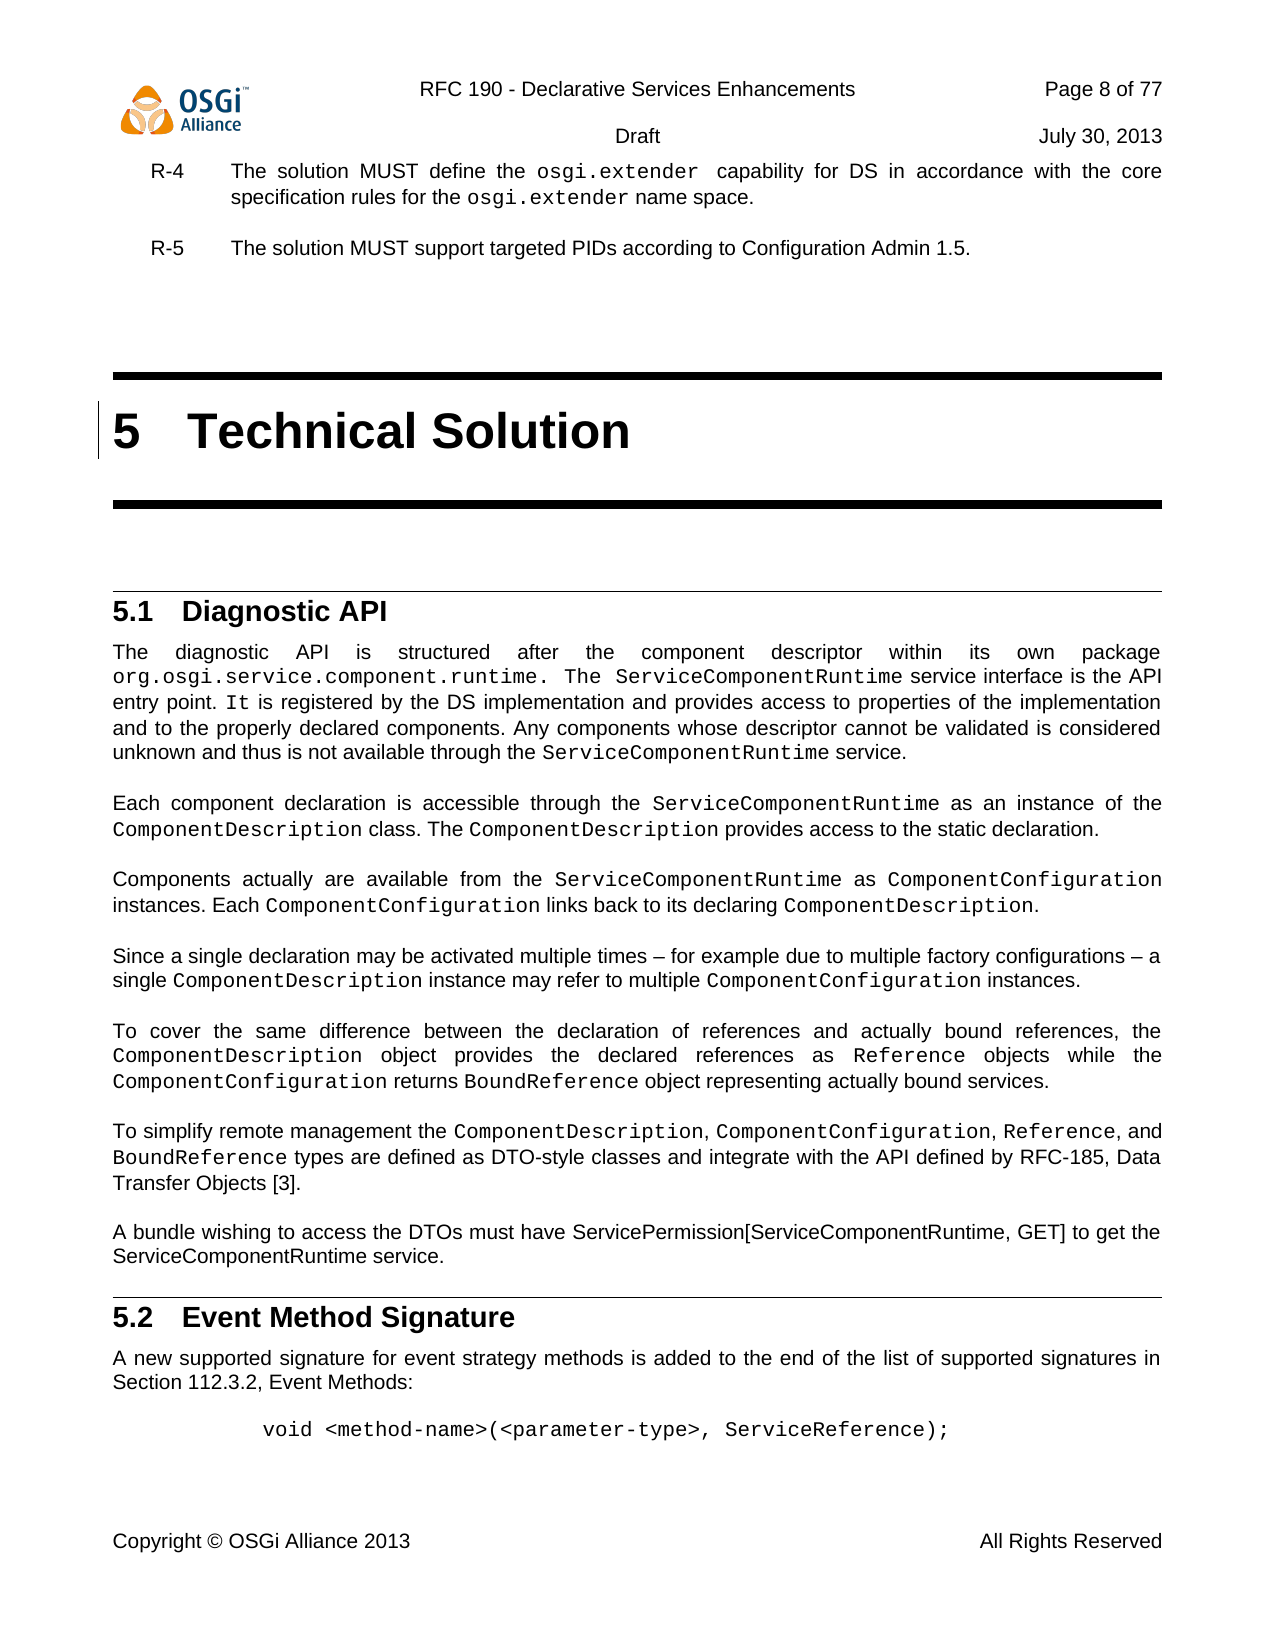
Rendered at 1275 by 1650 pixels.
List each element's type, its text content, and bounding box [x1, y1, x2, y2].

text The diagnostic API is structured after the component descriptor within its own package org.osgi.service.component.runtime. The ServiceComponentRuntime service interface is the API entry point. It is registered by the DS implementation and provides access to properties of the implementation and to the properly declared components. Any components whose descriptor cannot be validated is considered unknown and thus is not available through the ServiceComponentRuntime service. [112, 640, 1162, 766]
text To simplify remote management the ComponentDescription, ComponentConfiguration, Reference, and BoundReference types are defined as DTO-style classes and integrate with the API defined by RFC-185, Data Transfer Objects [3].. [112, 1119, 1162, 1195]
text Each component declaration is accessible through the ServiceComponentRuntime as an instance of the ComponentDescription class. The ComponentDescription provides access to the static declaration. [112, 791, 1162, 842]
subtitle Diagnostic API [112, 592, 1162, 628]
text A bundle wishing to access the DTOs must have ServicePermission[ServiceComponentRuntime, GET] to get the ServiceComponentRuntime service. [112, 1220, 1162, 1268]
list The solution MUST support targeted PIDs according to Configuration Admin 1.5. [150, 236, 1162, 259]
text To cover the same difference between the declaration of references and actually bound references, the ComponentDescription object provides the declared references as Reference objects while the ComponentConfiguration returns BoundReference object representing actually bound services. [112, 1019, 1162, 1094]
text Components actually are available from the ServiceComponentRuntime as ComponentConfiguration instances. Each ComponentConfiguration links back to its declaring ComponentDescription. [112, 867, 1162, 919]
picture [113, 78, 257, 142]
list void <method-name>(<parameter-type>, ServiceReference); [225, 1419, 1162, 1443]
text A new supported signature for event strategy methods is added to the end of the list of supported signatures in Section 112.3.2, Event Methods: [112, 1346, 1162, 1394]
subtitle Event Method Signature [112, 1298, 1162, 1334]
list The solution MUST define the osgi.extender capability for DS in accordance with the core specification rules for the osgi.extender name space. [150, 159, 1162, 211]
text Since a single declaration may be activated multiple times – for example due to multiple factory configurations – a single ComponentDescription instance may refer to multiple ComponentConfiguration instances. [112, 944, 1162, 994]
subtitle Technical Solution [112, 373, 1162, 509]
